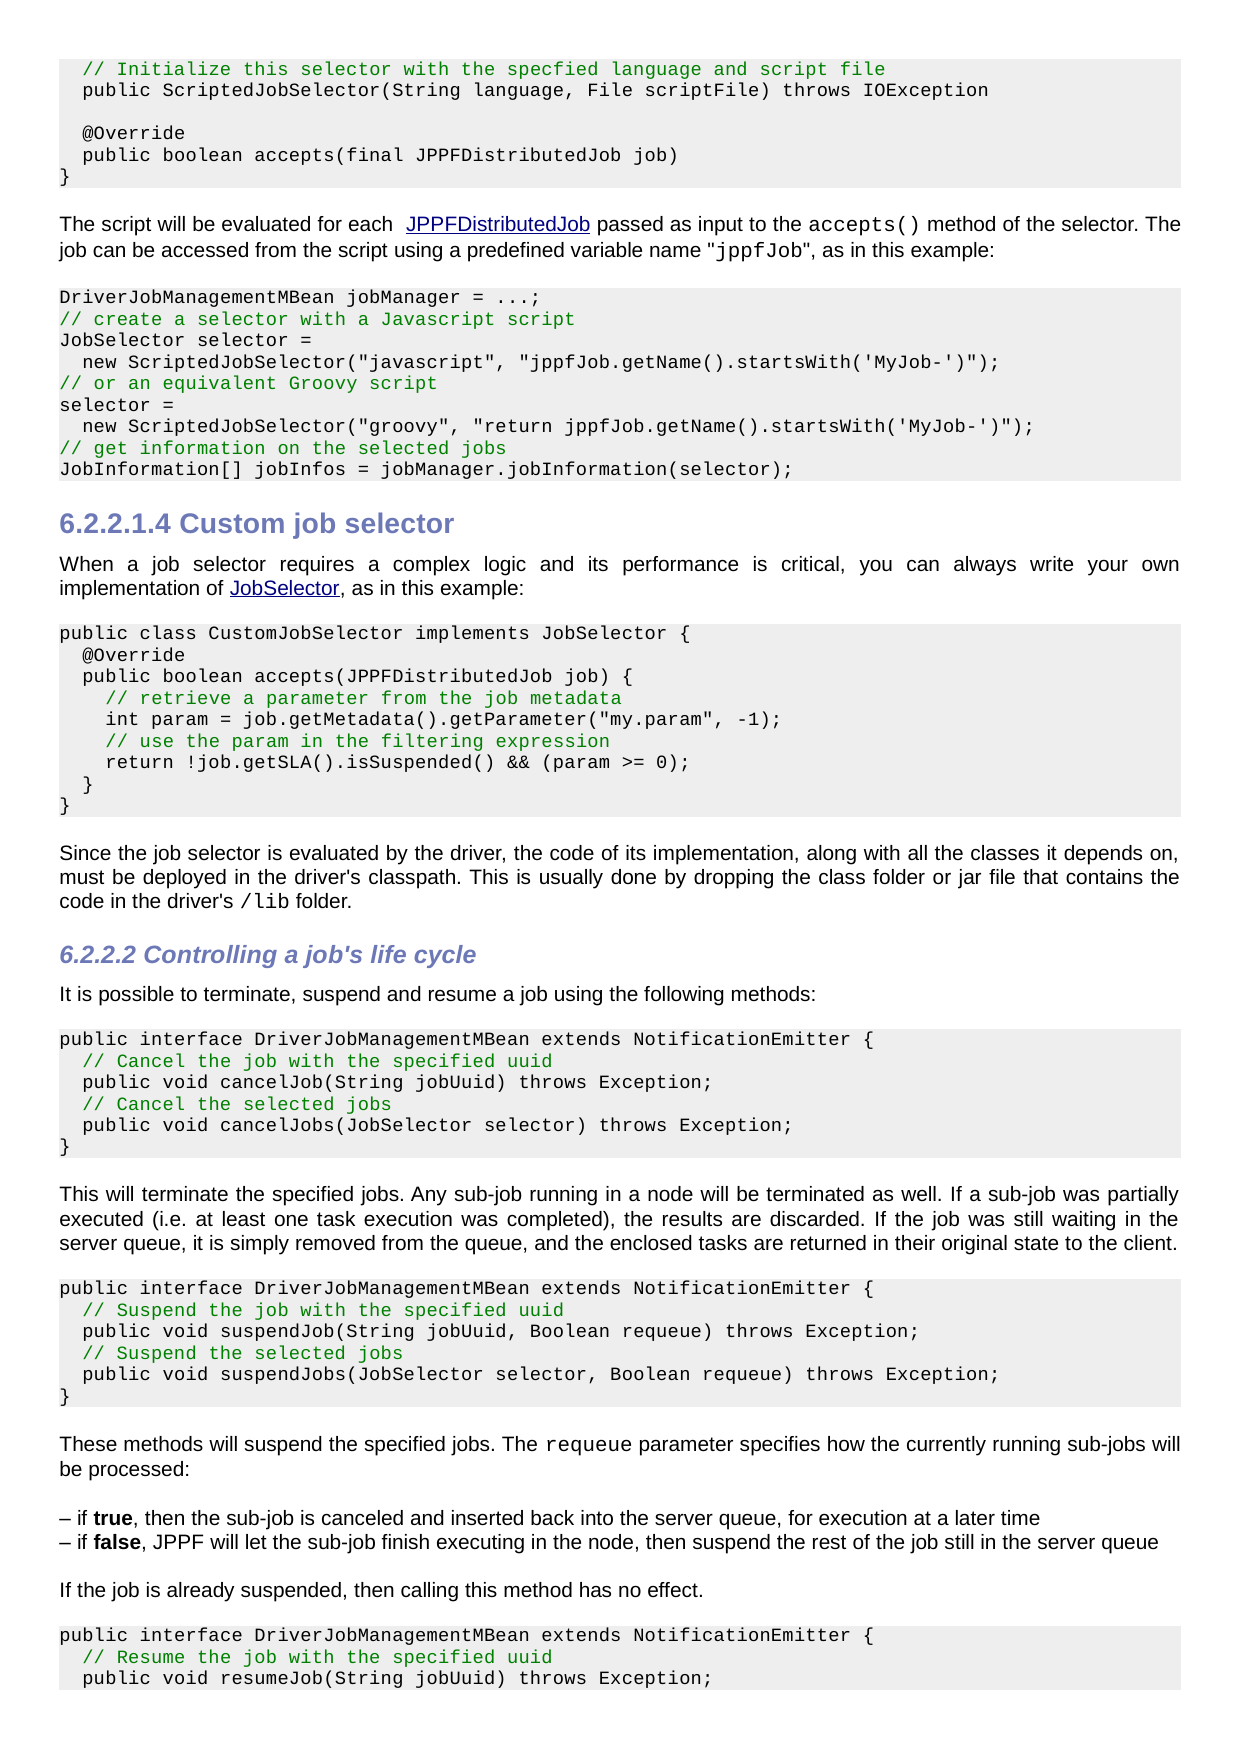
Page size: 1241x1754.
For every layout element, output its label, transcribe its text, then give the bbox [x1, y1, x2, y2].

text // Initialize this selector with the specfied language and script file [59, 59, 1181, 81]
text new ScriptedJobSelector("groovy", "return jppfJob.getName().startsWith('MyJob-')"); [59, 417, 1181, 438]
text return !job.getSLA().isSuspended() && (param >= 0); [59, 752, 1181, 774]
text @Override [59, 645, 1181, 667]
text JobInformation[] jobInfos = jobManager.jobInformation(selector); [59, 459, 1181, 481]
text int param = job.getMetadata().getParameter("my.param", -1); [59, 709, 1181, 731]
text public interface DriverJobManagementMBean extends NotificationEmitter { [59, 1279, 1181, 1300]
text // Resume the job with the specified uuid [59, 1647, 1181, 1669]
text } [59, 795, 1181, 817]
text // Cancel the selected jobs [59, 1094, 1181, 1115]
text These methods will suspend the specified jobs. The requeue parameter specifies how the currently running sub-jobs will be processed: [59, 1431, 1181, 1481]
subtitle Controlling a job's life cycle [59, 940, 1181, 969]
text public interface DriverJobManagementMBean extends NotificationEmitter { [59, 1029, 1181, 1051]
text // get information on the selected jobs [59, 438, 1181, 459]
list if false, JPPF will let the sub-job finish executing in the node, then suspend the rest of the job still in the server queue [59, 1529, 1181, 1554]
text } [59, 1137, 1181, 1158]
text } [59, 1386, 1181, 1407]
text } [59, 166, 1181, 188]
text // create a selector with a Javascript script [59, 309, 1181, 331]
text public interface DriverJobManagementMBean extends NotificationEmitter { [59, 1626, 1181, 1647]
text public void resumeJob(String jobUuid) throws Exception; [59, 1669, 1181, 1690]
text public void suspendJobs(JobSelector selector, Boolean requeue) throws Exception; [59, 1364, 1181, 1386]
text public void suspendJob(String jobUuid, Boolean requeue) throws Exception; [59, 1322, 1181, 1343]
text // use the param in the filtering expression [59, 731, 1181, 752]
text public boolean accepts(JPPFDistributedJob job) { [59, 667, 1181, 688]
text Since the job selector is evaluated by the driver, the code of its implementation, along with all the classes it depends on, must be deployed in the driver's classpath. This is usually done by dropping the class folder or jar file that contains the code in the driver's /lib folder. [59, 841, 1181, 915]
text JobSelector selector = [59, 331, 1181, 352]
subtitle Custom job selector [59, 506, 1181, 539]
text public void cancelJob(String jobUuid) throws Exception; [59, 1072, 1181, 1094]
text If the job is already suspended, then calling this method has no effect. [59, 1578, 1181, 1602]
text new ScriptedJobSelector("javascript", "jppfJob.getName().startsWith('MyJob-')"); [59, 352, 1181, 374]
text public class CustomJobSelector implements JobSelector { [59, 624, 1181, 645]
text It is possible to terminate, suspend and resume a job using the following methods: [59, 981, 1181, 1006]
text DriverJobManagementMBean jobManager = ...; [59, 288, 1181, 309]
text This will terminate the specified jobs. Any sub-job running in a node will be terminated as well. If a sub-job was partially executed (i.e. at least one task execution was completed), the results are discarded. If the job was still waiting in the server queue, it is simply removed from the queue, and the enclosed tasks are returned in their original state to the client. [59, 1182, 1181, 1254]
text selector = [59, 395, 1181, 417]
text // Suspend the job with the specified uuid [59, 1300, 1181, 1322]
text public void cancelJobs(JobSelector selector) throws Exception; [59, 1115, 1181, 1137]
text } [59, 774, 1181, 795]
text The script will be evaluated for each JPPFDistributedJob passed as input to the accepts() method of the selector. The job can be accessed from the script using a predefined variable name "jppfJob", as in this example: [59, 212, 1181, 264]
text @Override [59, 123, 1181, 145]
list if true, then the sub-job is canceled and inserted back into the server queue, for execution at a later time [59, 1506, 1181, 1529]
text // Suspend the selected jobs [59, 1343, 1181, 1364]
text public boolean accepts(final JPPFDistributedJob job) [59, 145, 1181, 166]
text // retrieve a parameter from the job metadata [59, 688, 1181, 709]
text public ScriptedJobSelector(String language, File scriptFile) throws IOException [59, 81, 1181, 102]
text When a job selector requires a complex logic and its performance is critical, you can always write your own implementation of JobSelector, as in this example: [59, 551, 1181, 599]
text // Cancel the job with the specified uuid [59, 1051, 1181, 1072]
text // or an equivalent Groovy script [59, 374, 1181, 395]
